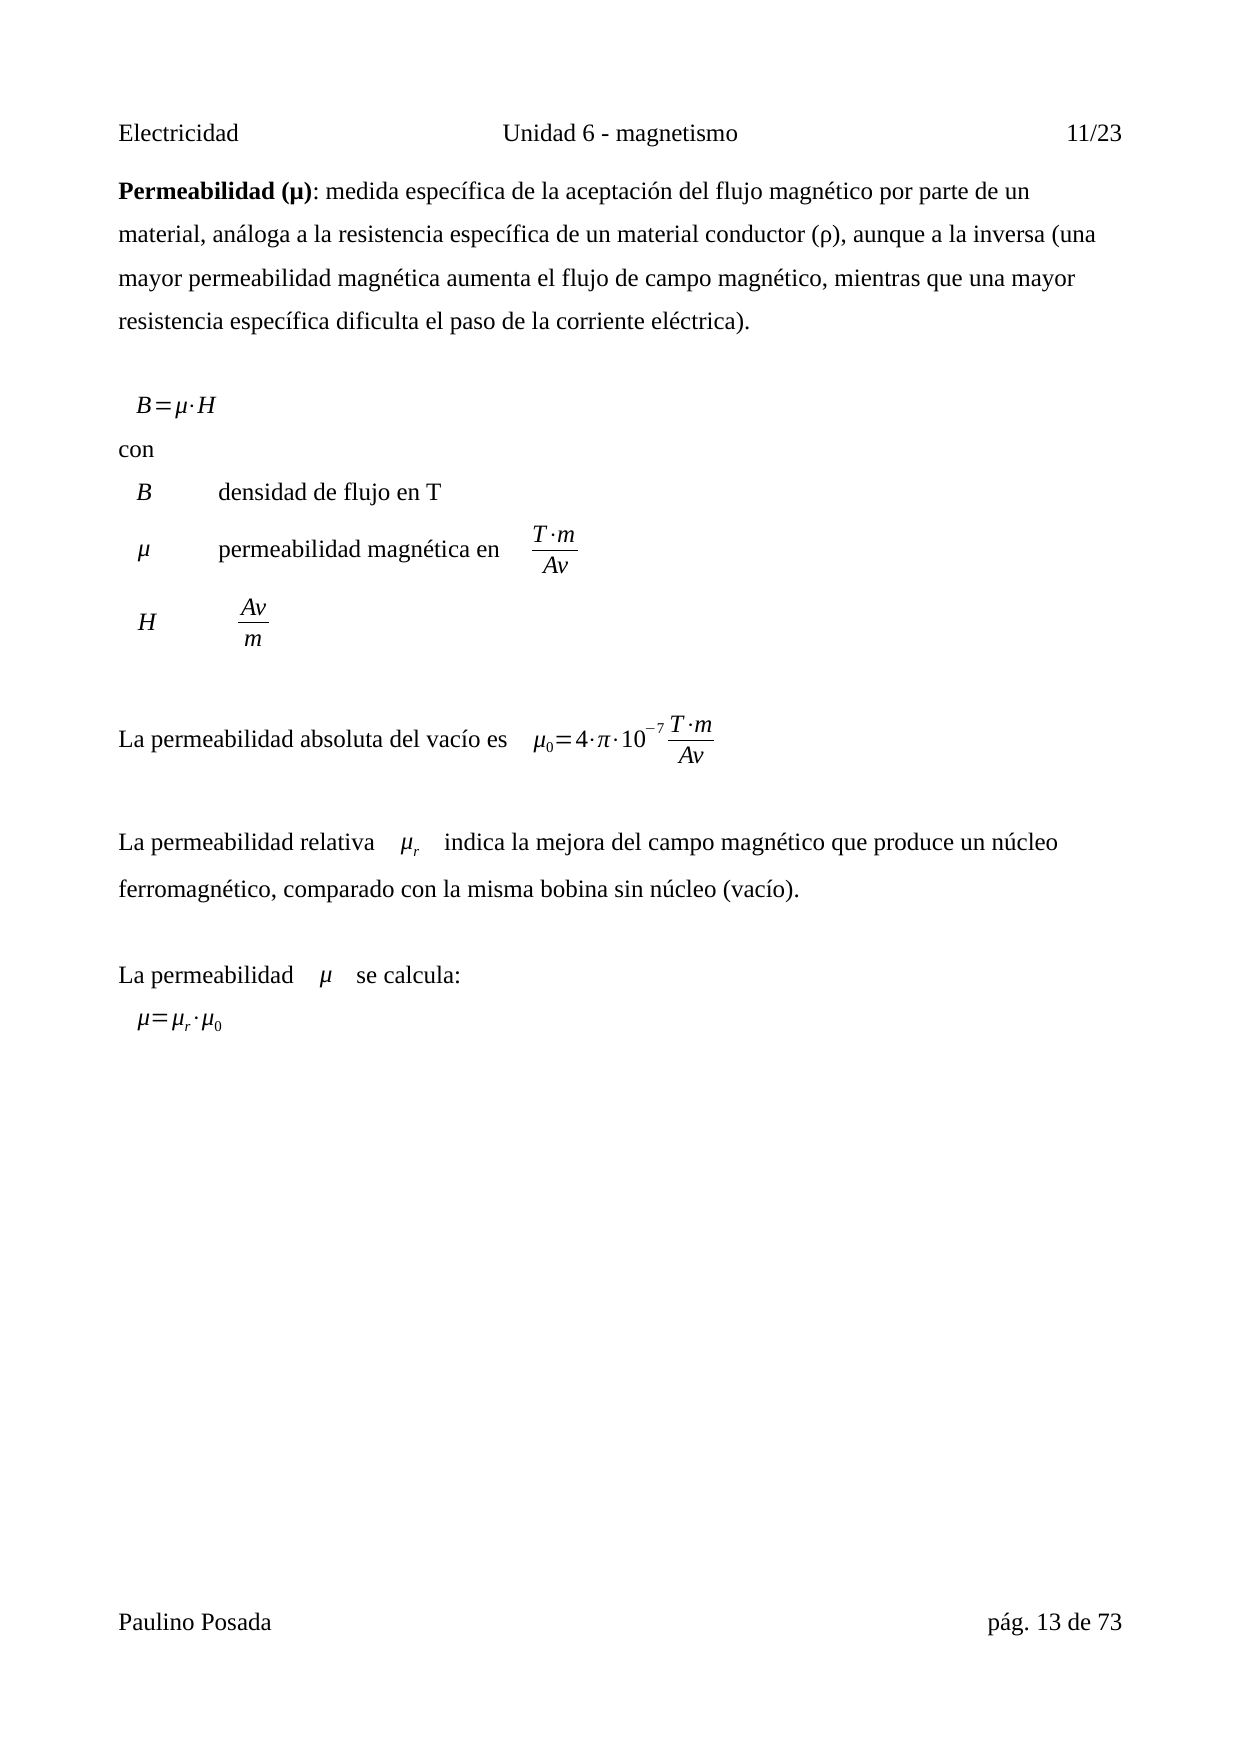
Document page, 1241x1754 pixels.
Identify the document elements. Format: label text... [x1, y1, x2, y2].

text densidad de flujo en T [118, 477, 1122, 506]
text La permeabilidad absoluta del vacío es [118, 710, 1122, 769]
text La permeabilidad relativa indica la mejora del campo magnético que produce un núcleo ferromagnético, comparado con la misma bobina sin núcleo (vacío). [118, 827, 1122, 902]
text La permeabilidad se calcula: [118, 960, 1122, 989]
text con [118, 434, 1122, 463]
text permeabilidad magnética en [118, 520, 1122, 579]
text Permeabilidad (μ): medida específica de la aceptación del flujo magnético por parte de un material, análoga a la resistencia específica de un material conductor (ρ), aunque a la inversa (una mayor permeabilidad magnética aumenta el flujo de campo magnético, mientras que una mayor resistencia específica dificulta el paso de la corriente eléctrica). [118, 176, 1122, 334]
